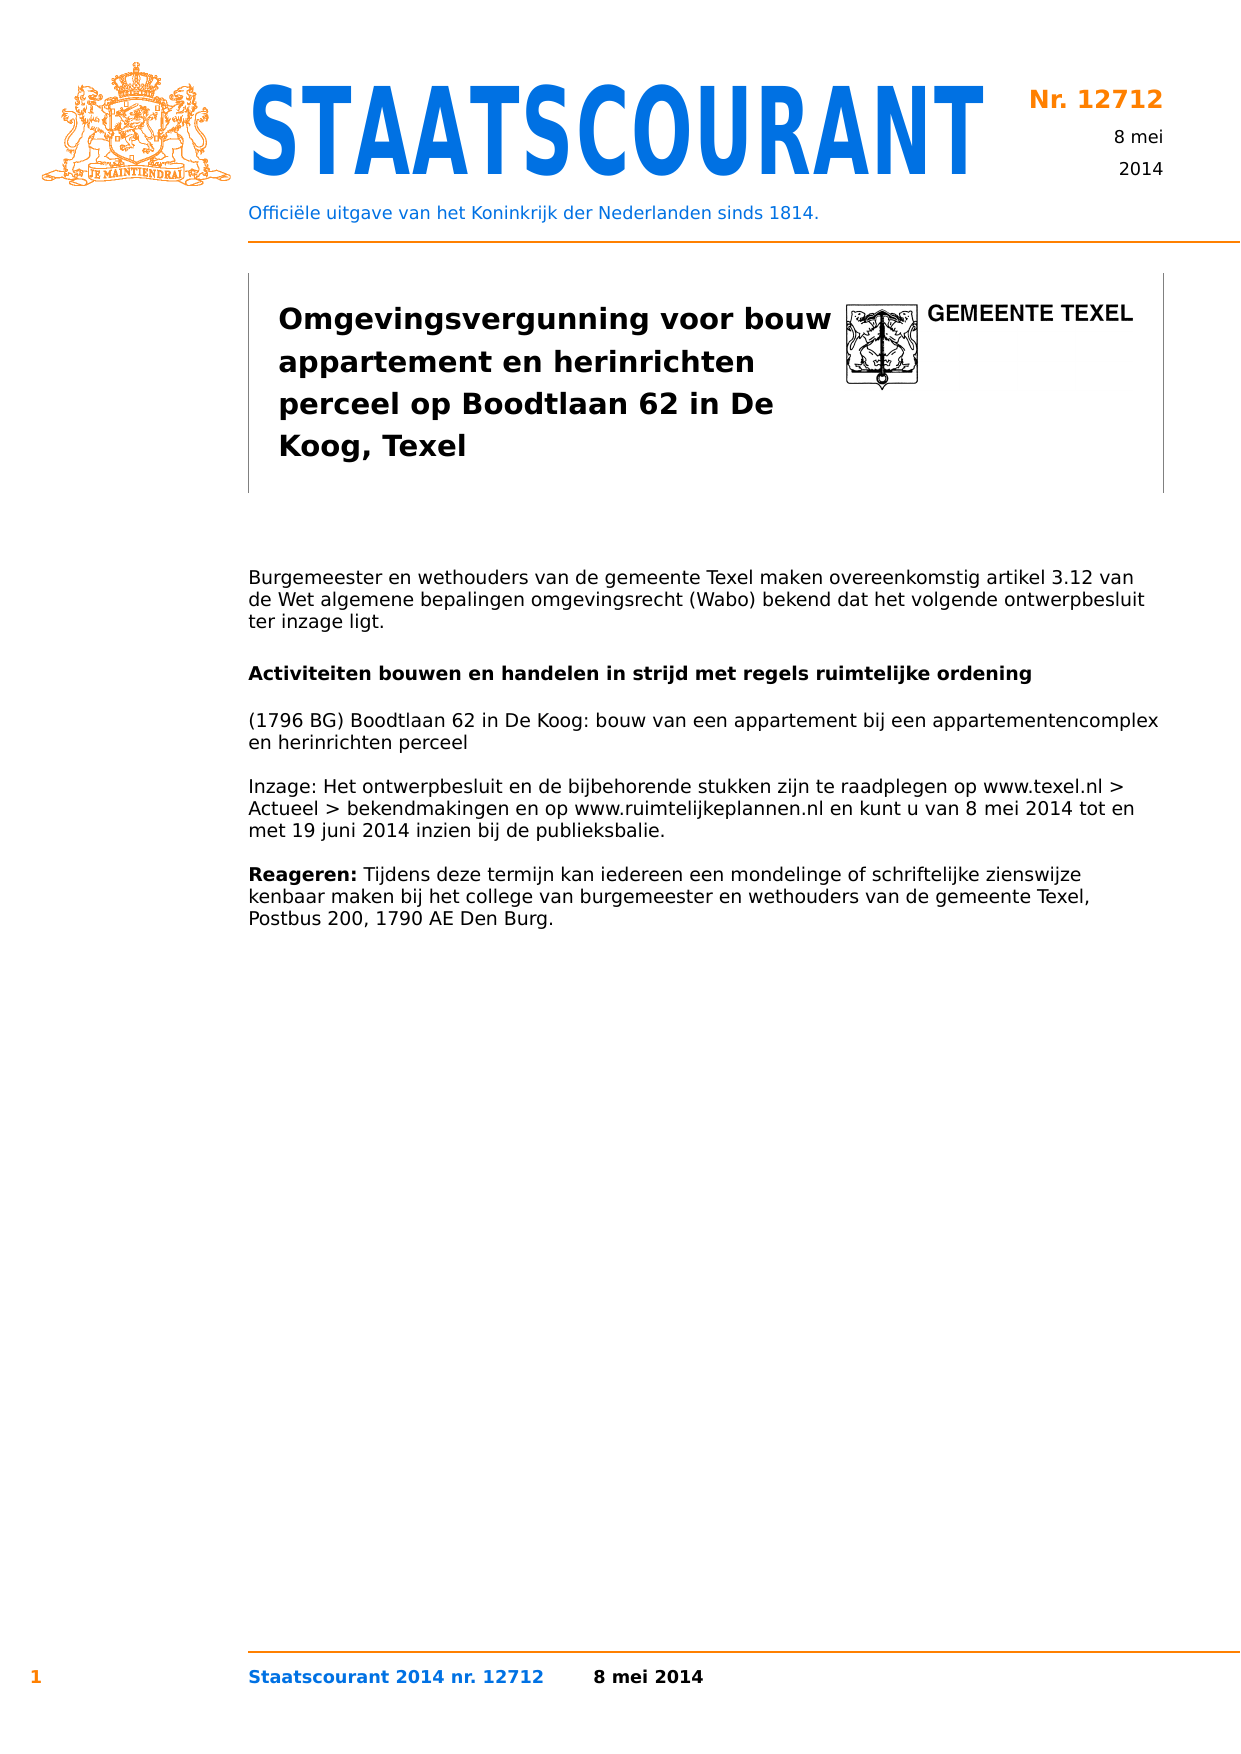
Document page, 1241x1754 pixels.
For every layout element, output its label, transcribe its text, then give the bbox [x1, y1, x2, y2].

table_header [25, 62, 248, 241]
subtitle Activiteiten bouwen en handelen in strijd met regels ruimtelijke ordening [248, 663, 1163, 685]
text Reageren: Tijdens deze termijn kan iedereen een mondelinge of schriftelijke zienswijze kenbaar maken bij het college van burgemeester en wethouders van de gemeente Texel, Postbus 200, 1790 AE Den Burg. [248, 864, 1163, 929]
text (1796 BG) Boodtlaan 62 in De Koog: bouw van een appartement bij een appartementencomplex en herinrichten perceel [248, 710, 1163, 754]
text Burgemeester en wethouders van de gemeente Texel maken overeenkomstig artikel 3.12 van de Wet algemene bepalingen omgevingsrecht (Wabo) bekend dat het volgende ontwerpbesluit ter inzage ligt. [248, 567, 1163, 633]
table_cell 8 mei [998, 121, 1240, 153]
picture [844, 302, 1134, 391]
table_cell 2014 [998, 153, 1240, 203]
table_cell Officiële uitgave van het Koninkrijk der Nederlanden sinds 1814. [248, 203, 1240, 241]
table_header STAATSCOURANT [248, 62, 998, 203]
table_header Nr. 12712 [998, 62, 1240, 121]
subtitle Omgevingsvergunning voor bouw appartement en herinrichten perceel op Boodtlaan 62 in De Koog, Texel [249, 273, 1163, 493]
picture [41, 62, 231, 186]
text Inzage: Het ontwerpbesluit en de bijbehorende stukken zijn te raadplegen op www.texel.nl > Actueel > bekendmakingen en op www.ruimtelijkeplannen.nl en kunt u van 8 mei 2014 tot en met 19 juni 2014 inzien bij de publieksbalie. [248, 776, 1163, 842]
